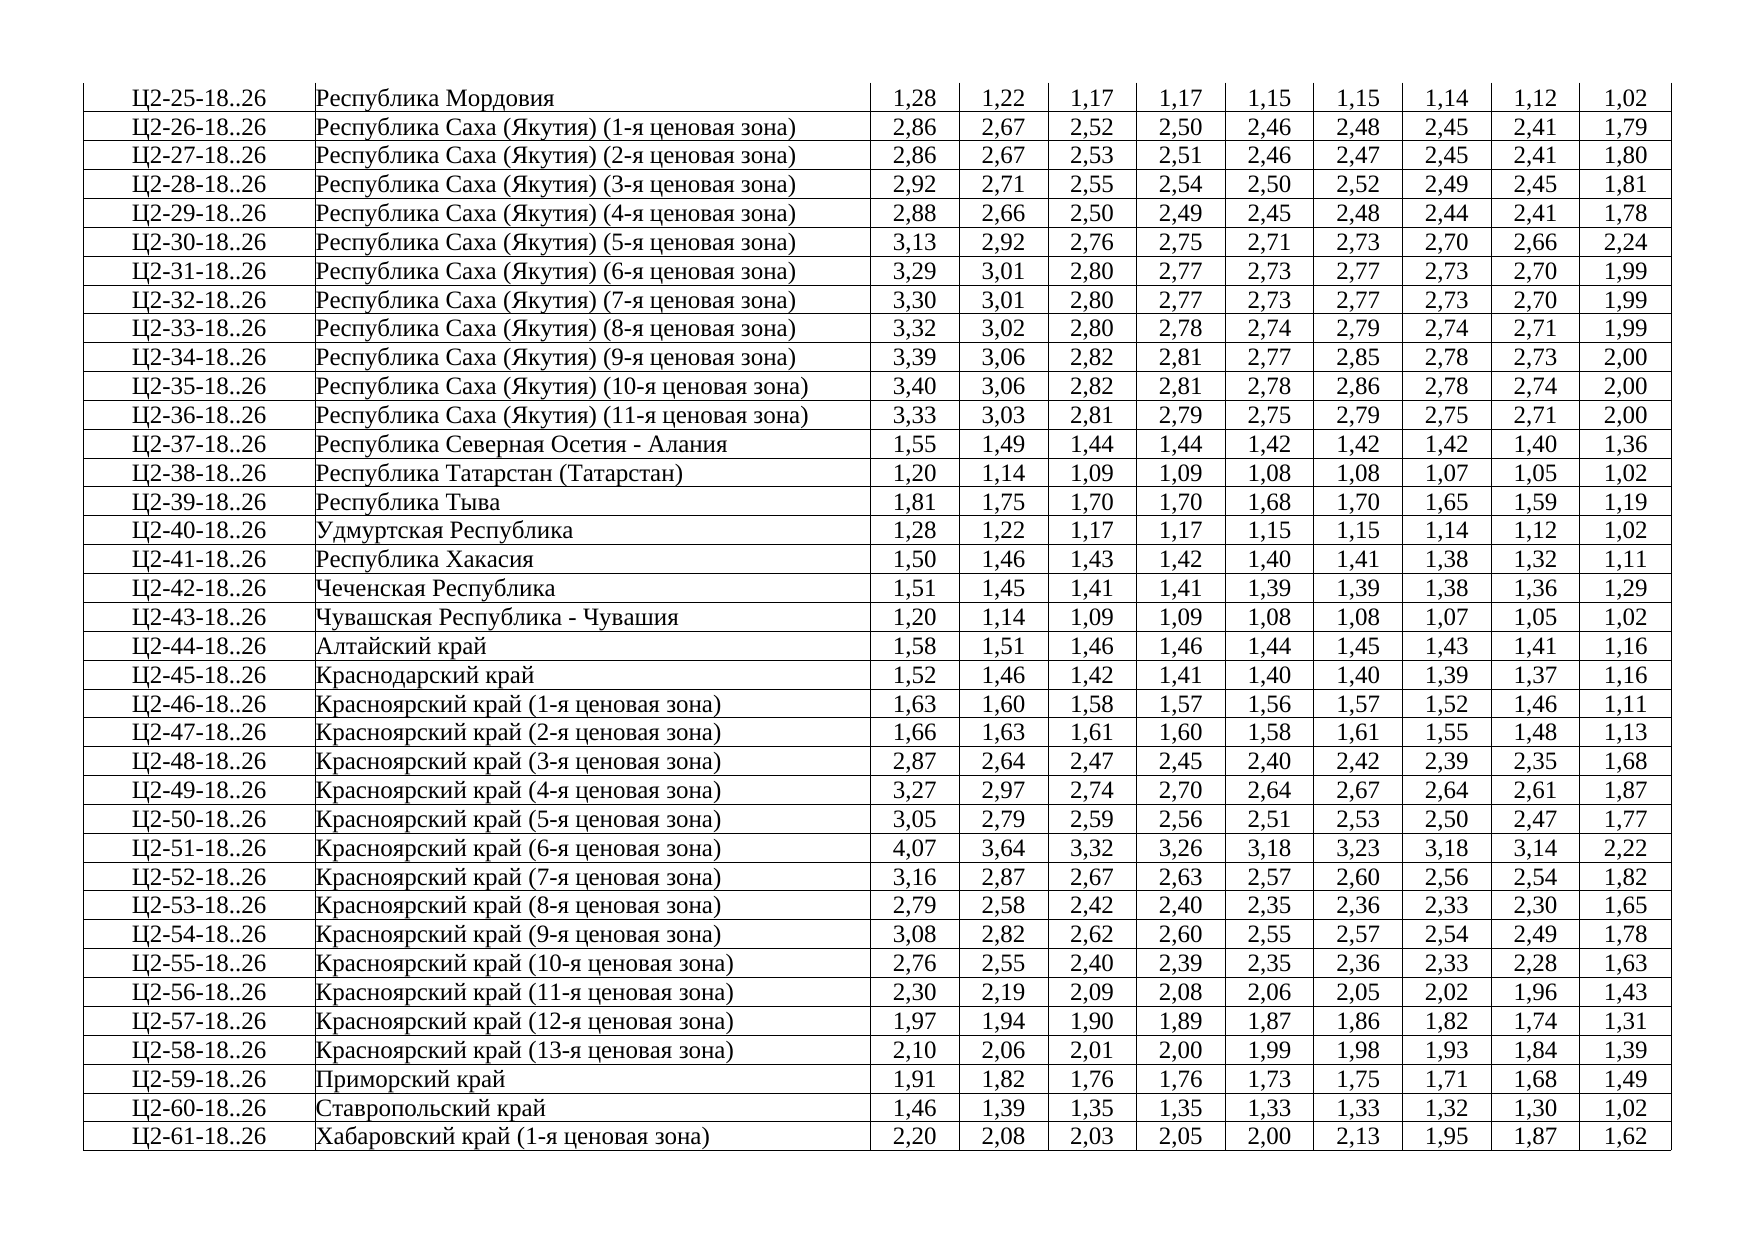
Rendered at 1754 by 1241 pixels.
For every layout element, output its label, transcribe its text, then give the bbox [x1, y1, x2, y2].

table_cell 3,18 [1403, 834, 1491, 862]
table_cell 2,51 [1226, 805, 1313, 833]
table_cell 1,76 [1049, 1065, 1136, 1093]
table_cell Красноярский край (9-я ценовая зона) [316, 920, 870, 948]
table_cell 1,13 [1580, 718, 1671, 746]
table_cell 2,79 [960, 805, 1048, 833]
table_cell 1,17 [1049, 83, 1136, 111]
table_cell 1,62 [1580, 1122, 1671, 1150]
table_cell Ц2-42-18..26 [84, 574, 315, 602]
table_cell 1,58 [1226, 718, 1313, 746]
table_cell 2,81 [1137, 343, 1225, 371]
table_cell 2,64 [1403, 776, 1491, 804]
table_cell 2,81 [1049, 401, 1136, 429]
table_cell 2,70 [1137, 776, 1225, 804]
table_cell 2,36 [1314, 891, 1402, 919]
table_cell 1,17 [1049, 516, 1136, 544]
table_cell 1,99 [1580, 286, 1671, 313]
table_cell Ц2-33-18..26 [84, 314, 315, 342]
table_cell 1,02 [1580, 603, 1671, 631]
table_cell 2,00 [1226, 1122, 1313, 1150]
table_cell 2,70 [1492, 257, 1579, 285]
table_cell Краснодарский край [316, 661, 870, 689]
table_cell 2,71 [1226, 228, 1313, 256]
table_cell 1,63 [1580, 949, 1671, 977]
table_cell 2,00 [1580, 343, 1671, 371]
table_cell 2,71 [1492, 314, 1579, 342]
table_cell 1,15 [1314, 516, 1402, 544]
table_cell 1,65 [1403, 487, 1491, 515]
table_cell 3,02 [960, 314, 1048, 342]
table_cell Ц2-40-18..26 [84, 516, 315, 544]
table_cell Ц2-49-18..26 [84, 776, 315, 804]
table_cell 1,07 [1403, 603, 1491, 631]
table_cell Ц2-35-18..26 [84, 372, 315, 400]
table_cell 2,82 [960, 920, 1048, 948]
table_cell 2,52 [1314, 170, 1402, 198]
table_cell 1,38 [1403, 574, 1491, 602]
table_cell 1,46 [1137, 632, 1225, 660]
table_cell 1,68 [1580, 747, 1671, 775]
table_cell 1,16 [1580, 661, 1671, 689]
table_cell 2,54 [1492, 863, 1579, 890]
table_cell 1,58 [1049, 690, 1136, 717]
table_cell 3,32 [871, 314, 959, 342]
table_cell Ц2-58-18..26 [84, 1036, 315, 1064]
table_cell 1,40 [1226, 661, 1313, 689]
table_cell 2,79 [871, 891, 959, 919]
table_cell 2,55 [1226, 920, 1313, 948]
table_cell 2,66 [960, 199, 1048, 227]
table_cell Приморский край [316, 1065, 870, 1093]
table_cell 3,01 [960, 286, 1048, 313]
table_cell 1,86 [1314, 1007, 1402, 1035]
table_cell 1,94 [960, 1007, 1048, 1035]
table_cell 2,55 [1049, 170, 1136, 198]
table_cell 2,74 [1226, 314, 1313, 342]
table_cell 2,70 [1492, 286, 1579, 313]
table_cell 1,65 [1580, 891, 1671, 919]
table_cell Красноярский край (13-я ценовая зона) [316, 1036, 870, 1064]
table_cell 1,78 [1580, 920, 1671, 948]
table_cell Республика Саха (Якутия) (5-я ценовая зона) [316, 228, 870, 256]
table_cell 2,45 [1403, 141, 1491, 169]
table_cell 1,29 [1580, 574, 1671, 602]
table_cell 1,56 [1226, 690, 1313, 717]
table_cell 2,19 [960, 978, 1048, 1006]
table_cell 2,42 [1049, 891, 1136, 919]
table_cell 2,67 [1049, 863, 1136, 890]
table_cell 1,16 [1580, 632, 1671, 660]
table_cell 1,51 [960, 632, 1048, 660]
table_cell 3,40 [871, 372, 959, 400]
table_cell 1,40 [1314, 661, 1402, 689]
table_cell 2,47 [1314, 141, 1402, 169]
table_cell 1,14 [960, 459, 1048, 486]
table_cell 1,40 [1226, 545, 1313, 573]
table_cell Ц2-31-18..26 [84, 257, 315, 285]
table_cell 3,33 [871, 401, 959, 429]
table_cell 2,86 [1314, 372, 1402, 400]
table_cell Ц2-30-18..26 [84, 228, 315, 256]
table_cell 1,35 [1049, 1094, 1136, 1121]
table_cell 1,02 [1580, 1094, 1671, 1121]
table_cell 1,14 [1403, 516, 1491, 544]
table_cell 2,88 [871, 199, 959, 227]
table_cell 1,98 [1314, 1036, 1402, 1064]
table_cell 2,06 [1226, 978, 1313, 1006]
table_cell Республика Тыва [316, 487, 870, 515]
table_cell 3,27 [871, 776, 959, 804]
table_cell 1,42 [1314, 430, 1402, 458]
table_cell 1,08 [1314, 603, 1402, 631]
table_cell 4,07 [871, 834, 959, 862]
table_cell 1,57 [1314, 690, 1402, 717]
table_cell 1,61 [1314, 718, 1402, 746]
table_cell 1,63 [960, 718, 1048, 746]
table_cell 2,67 [960, 112, 1048, 140]
table_cell 1,38 [1403, 545, 1491, 573]
table_cell 1,80 [1580, 141, 1671, 169]
table_cell 3,18 [1226, 834, 1313, 862]
table_cell 3,06 [960, 343, 1048, 371]
table_cell Ц2-47-18..26 [84, 718, 315, 746]
table_cell 2,51 [1137, 141, 1225, 169]
table_cell 1,78 [1580, 199, 1671, 227]
table_cell 2,78 [1137, 314, 1225, 342]
table_cell 1,40 [1492, 430, 1579, 458]
table_cell 1,59 [1492, 487, 1579, 515]
table_cell 1,42 [1137, 545, 1225, 573]
table_cell 2,87 [871, 747, 959, 775]
table_cell Республика Саха (Якутия) (10-я ценовая зона) [316, 372, 870, 400]
table_cell 1,28 [871, 83, 959, 111]
table_cell 1,19 [1580, 487, 1671, 515]
table_cell 1,90 [1049, 1007, 1136, 1035]
table_cell Республика Саха (Якутия) (2-я ценовая зона) [316, 141, 870, 169]
table_cell 2,54 [1137, 170, 1225, 198]
table_cell 2,13 [1314, 1122, 1402, 1150]
table_cell 2,77 [1314, 286, 1402, 313]
table_cell 1,17 [1137, 83, 1225, 111]
table_cell 2,10 [871, 1036, 959, 1064]
table_cell 2,80 [1049, 257, 1136, 285]
table_cell 3,23 [1314, 834, 1402, 862]
table_cell 2,46 [1226, 112, 1313, 140]
table_cell 1,42 [1226, 430, 1313, 458]
table_cell 1,07 [1403, 459, 1491, 486]
table_cell 2,08 [960, 1122, 1048, 1150]
table_cell 2,45 [1403, 112, 1491, 140]
table_cell 1,97 [871, 1007, 959, 1035]
table_cell Ц2-53-18..26 [84, 891, 315, 919]
table_cell 2,64 [960, 747, 1048, 775]
table_cell 3,06 [960, 372, 1048, 400]
table_cell 2,57 [1314, 920, 1402, 948]
table_cell 2,47 [1049, 747, 1136, 775]
table_cell 1,46 [871, 1094, 959, 1121]
table_cell 2,05 [1314, 978, 1402, 1006]
table_cell 2,67 [960, 141, 1048, 169]
table_cell Ц2-41-18..26 [84, 545, 315, 573]
table_cell 1,08 [1226, 603, 1313, 631]
table_cell 2,75 [1403, 401, 1491, 429]
table_cell 2,56 [1137, 805, 1225, 833]
table_cell 1,17 [1137, 516, 1225, 544]
table_cell 2,50 [1049, 199, 1136, 227]
table_cell 1,87 [1580, 776, 1671, 804]
table_cell 1,84 [1492, 1036, 1579, 1064]
table_cell 2,77 [1137, 286, 1225, 313]
table_cell 1,63 [871, 690, 959, 717]
table_cell Ц2-36-18..26 [84, 401, 315, 429]
table_cell 1,44 [1049, 430, 1136, 458]
table_cell 2,58 [960, 891, 1048, 919]
table_cell 2,76 [871, 949, 959, 977]
table_cell 1,82 [960, 1065, 1048, 1093]
table_cell 2,73 [1492, 343, 1579, 371]
table_cell 2,74 [1403, 314, 1491, 342]
table_cell Красноярский край (11-я ценовая зона) [316, 978, 870, 1006]
table_cell 2,82 [1049, 343, 1136, 371]
table_cell 2,48 [1314, 199, 1402, 227]
table_cell Республика Саха (Якутия) (7-я ценовая зона) [316, 286, 870, 313]
table_cell 3,03 [960, 401, 1048, 429]
table_cell 2,02 [1403, 978, 1491, 1006]
table_cell 2,50 [1226, 170, 1313, 198]
table_cell 1,77 [1580, 805, 1671, 833]
table_cell Алтайский край [316, 632, 870, 660]
table_cell 1,60 [1137, 718, 1225, 746]
table_cell Республика Татарстан (Татарстан) [316, 459, 870, 486]
table_cell 1,70 [1049, 487, 1136, 515]
table_cell 1,58 [871, 632, 959, 660]
table_cell 3,14 [1492, 834, 1579, 862]
table_cell 2,40 [1137, 891, 1225, 919]
table_cell 2,79 [1314, 401, 1402, 429]
table_cell 2,71 [960, 170, 1048, 198]
table_cell 2,06 [960, 1036, 1048, 1064]
table_cell 1,93 [1403, 1036, 1491, 1064]
table_cell 1,95 [1403, 1122, 1491, 1150]
table_cell 1,22 [960, 83, 1048, 111]
table_cell 1,39 [1580, 1036, 1671, 1064]
table_cell 1,32 [1403, 1094, 1491, 1121]
table_cell Ц2-52-18..26 [84, 863, 315, 890]
table_cell 1,70 [1314, 487, 1402, 515]
table_cell 3,39 [871, 343, 959, 371]
table_cell 2,01 [1049, 1036, 1136, 1064]
table_cell 1,20 [871, 459, 959, 486]
table_cell 2,87 [960, 863, 1048, 890]
table_cell 1,08 [1314, 459, 1402, 486]
table_cell 2,36 [1314, 949, 1402, 977]
table_cell 2,79 [1314, 314, 1402, 342]
table_cell 1,15 [1226, 516, 1313, 544]
table_cell 2,78 [1226, 372, 1313, 400]
table_cell 1,09 [1049, 459, 1136, 486]
table_cell 2,49 [1137, 199, 1225, 227]
table_cell 1,44 [1226, 632, 1313, 660]
table_cell 3,64 [960, 834, 1048, 862]
table_cell 1,43 [1049, 545, 1136, 573]
table_cell 1,55 [1403, 718, 1491, 746]
table_cell 2,79 [1137, 401, 1225, 429]
table_cell 2,45 [1137, 747, 1225, 775]
table_cell Ц2-34-18..26 [84, 343, 315, 371]
table_cell 1,39 [1226, 574, 1313, 602]
table_cell 2,09 [1049, 978, 1136, 1006]
table_cell 2,47 [1492, 805, 1579, 833]
table_cell 1,41 [1049, 574, 1136, 602]
table_cell 2,55 [960, 949, 1048, 977]
table_cell 2,05 [1137, 1122, 1225, 1150]
table_cell Ц2-57-18..26 [84, 1007, 315, 1035]
table_cell 2,82 [1049, 372, 1136, 400]
table_cell Хабаровский край (1-я ценовая зона) [316, 1122, 870, 1150]
table_cell 2,30 [871, 978, 959, 1006]
table_cell Красноярский край (10-я ценовая зона) [316, 949, 870, 977]
table_cell 1,41 [1137, 574, 1225, 602]
table_cell 2,60 [1314, 863, 1402, 890]
table_cell 2,67 [1314, 776, 1402, 804]
table_cell 3,29 [871, 257, 959, 285]
table_cell 1,71 [1403, 1065, 1491, 1093]
table_cell 1,33 [1226, 1094, 1313, 1121]
table_cell Ц2-50-18..26 [84, 805, 315, 833]
table_cell 1,31 [1580, 1007, 1671, 1035]
table_cell 1,15 [1314, 83, 1402, 111]
table_cell 1,32 [1492, 545, 1579, 573]
table_cell 2,75 [1226, 401, 1313, 429]
table_cell 3,01 [960, 257, 1048, 285]
table_cell Ц2-26-18..26 [84, 112, 315, 140]
table_cell Красноярский край (1-я ценовая зона) [316, 690, 870, 717]
table_cell 2,49 [1403, 170, 1491, 198]
table_cell 1,36 [1580, 430, 1671, 458]
table_cell 1,49 [960, 430, 1048, 458]
table_cell 2,78 [1403, 343, 1491, 371]
table_cell 2,00 [1580, 401, 1671, 429]
table_cell 1,51 [871, 574, 959, 602]
table_cell 1,33 [1314, 1094, 1402, 1121]
table_cell 2,66 [1492, 228, 1579, 256]
table_cell 1,39 [960, 1094, 1048, 1121]
table_cell 1,42 [1403, 430, 1491, 458]
table_cell 2,74 [1492, 372, 1579, 400]
table_cell 2,41 [1492, 112, 1579, 140]
table_cell 1,52 [871, 661, 959, 689]
table_cell Удмуртская Республика [316, 516, 870, 544]
table_cell 2,53 [1049, 141, 1136, 169]
table_cell 1,05 [1492, 603, 1579, 631]
table_cell 1,52 [1403, 690, 1491, 717]
table_cell 1,44 [1137, 430, 1225, 458]
table_cell 2,35 [1226, 891, 1313, 919]
table_cell 1,48 [1492, 718, 1579, 746]
table_cell Республика Саха (Якутия) (6-я ценовая зона) [316, 257, 870, 285]
table_cell Ц2-48-18..26 [84, 747, 315, 775]
table_cell 3,32 [1049, 834, 1136, 862]
table_cell 2,33 [1403, 891, 1491, 919]
table_cell 1,82 [1580, 863, 1671, 890]
table_cell 2,24 [1580, 228, 1671, 256]
table_cell Красноярский край (5-я ценовая зона) [316, 805, 870, 833]
table_cell 1,20 [871, 603, 959, 631]
table_cell Красноярский край (12-я ценовая зона) [316, 1007, 870, 1035]
table_cell 1,87 [1492, 1122, 1579, 1150]
table_cell Чувашская Республика - Чувашия [316, 603, 870, 631]
table_cell Ц2-28-18..26 [84, 170, 315, 198]
table_cell 2,73 [1314, 228, 1402, 256]
table_cell 1,50 [871, 545, 959, 573]
table_cell 2,63 [1137, 863, 1225, 890]
table_cell 2,49 [1492, 920, 1579, 948]
table_cell 2,30 [1492, 891, 1579, 919]
table_cell 3,13 [871, 228, 959, 256]
table_cell Республика Мордовия [316, 83, 870, 111]
table_cell 1,99 [1226, 1036, 1313, 1064]
table_cell 1,22 [960, 516, 1048, 544]
table_cell Республика Саха (Якутия) (4-я ценовая зона) [316, 199, 870, 227]
table_cell 2,86 [871, 112, 959, 140]
table_cell 2,75 [1137, 228, 1225, 256]
table_cell 2,00 [1137, 1036, 1225, 1064]
table_cell 1,02 [1580, 83, 1671, 111]
table_cell Красноярский край (3-я ценовая зона) [316, 747, 870, 775]
table_cell 1,42 [1049, 661, 1136, 689]
table_cell 1,41 [1314, 545, 1402, 573]
table_cell 2,73 [1403, 257, 1491, 285]
table_cell 2,77 [1137, 257, 1225, 285]
table_cell 1,79 [1580, 112, 1671, 140]
table_cell Ц2-37-18..26 [84, 430, 315, 458]
table_cell Ц2-51-18..26 [84, 834, 315, 862]
table_cell 2,76 [1049, 228, 1136, 256]
table_cell Красноярский край (8-я ценовая зона) [316, 891, 870, 919]
table_cell 1,28 [871, 516, 959, 544]
table_cell 1,73 [1226, 1065, 1313, 1093]
table_cell 3,08 [871, 920, 959, 948]
table_cell 1,11 [1580, 545, 1671, 573]
table_cell 1,45 [960, 574, 1048, 602]
table_cell Ц2-56-18..26 [84, 978, 315, 1006]
table_cell 2,92 [871, 170, 959, 198]
table_cell 1,09 [1137, 459, 1225, 486]
table_cell 1,49 [1580, 1065, 1671, 1093]
table_cell 1,12 [1492, 516, 1579, 544]
table_cell Ц2-39-18..26 [84, 487, 315, 515]
table_cell 1,02 [1580, 459, 1671, 486]
table_cell 1,46 [1049, 632, 1136, 660]
table_cell Ц2-25-18..26 [84, 83, 315, 111]
table_cell 2,62 [1049, 920, 1136, 948]
table_cell Ц2-32-18..26 [84, 286, 315, 313]
table_cell 1,76 [1137, 1065, 1225, 1093]
table_cell 1,11 [1580, 690, 1671, 717]
table_cell Ставропольский край [316, 1094, 870, 1121]
table_cell Ц2-60-18..26 [84, 1094, 315, 1121]
table_cell 1,39 [1314, 574, 1402, 602]
table_cell 2,85 [1314, 343, 1402, 371]
table_cell 1,57 [1137, 690, 1225, 717]
table_cell 2,73 [1403, 286, 1491, 313]
table_cell 1,89 [1137, 1007, 1225, 1035]
table_cell 2,70 [1403, 228, 1491, 256]
table_cell 2,48 [1314, 112, 1402, 140]
table_cell 1,87 [1226, 1007, 1313, 1035]
table_cell 1,37 [1492, 661, 1579, 689]
table_cell 1,75 [1314, 1065, 1402, 1093]
table_cell 1,96 [1492, 978, 1579, 1006]
table_cell 2,59 [1049, 805, 1136, 833]
table_cell 2,35 [1492, 747, 1579, 775]
table_cell Республика Хакасия [316, 545, 870, 573]
table_cell 2,50 [1137, 112, 1225, 140]
table_cell Ц2-27-18..26 [84, 141, 315, 169]
table_cell Ц2-44-18..26 [84, 632, 315, 660]
table_cell 2,41 [1492, 199, 1579, 227]
table_cell 1,43 [1580, 978, 1671, 1006]
table_cell 1,43 [1403, 632, 1491, 660]
table_cell Красноярский край (7-я ценовая зона) [316, 863, 870, 890]
table_cell 1,15 [1226, 83, 1313, 111]
table_cell 2,77 [1226, 343, 1313, 371]
table_cell 1,41 [1137, 661, 1225, 689]
table_cell 2,97 [960, 776, 1048, 804]
table_cell 1,70 [1137, 487, 1225, 515]
table_cell 2,71 [1492, 401, 1579, 429]
table_cell 1,45 [1314, 632, 1402, 660]
table_cell 2,39 [1137, 949, 1225, 977]
table_cell 2,03 [1049, 1122, 1136, 1150]
table_cell 2,28 [1492, 949, 1579, 977]
table_cell 2,44 [1403, 199, 1491, 227]
table_cell 2,81 [1137, 372, 1225, 400]
table_cell Республика Северная Осетия - Алания [316, 430, 870, 458]
table_cell Чеченская Республика [316, 574, 870, 602]
table_cell 1,46 [960, 661, 1048, 689]
table_cell 3,05 [871, 805, 959, 833]
table_cell 1,68 [1492, 1065, 1579, 1093]
table_cell 2,41 [1492, 141, 1579, 169]
table_cell 1,60 [960, 690, 1048, 717]
table_cell 2,08 [1137, 978, 1225, 1006]
table_cell 2,45 [1226, 199, 1313, 227]
table_cell 2,50 [1403, 805, 1491, 833]
table_cell 1,74 [1492, 1007, 1579, 1035]
table_cell Ц2-55-18..26 [84, 949, 315, 977]
table_cell Ц2-46-18..26 [84, 690, 315, 717]
table_cell 2,80 [1049, 314, 1136, 342]
table_cell 3,26 [1137, 834, 1225, 862]
table_cell 1,02 [1580, 516, 1671, 544]
table_cell 2,86 [871, 141, 959, 169]
table_cell 2,57 [1226, 863, 1313, 890]
table_cell Ц2-54-18..26 [84, 920, 315, 948]
table_cell 1,91 [871, 1065, 959, 1093]
table_cell 2,61 [1492, 776, 1579, 804]
table_cell Красноярский край (4-я ценовая зона) [316, 776, 870, 804]
table_cell 1,36 [1492, 574, 1579, 602]
table_cell Ц2-38-18..26 [84, 459, 315, 486]
table_cell Красноярский край (6-я ценовая зона) [316, 834, 870, 862]
table_cell Республика Саха (Якутия) (8-я ценовая зона) [316, 314, 870, 342]
table_cell 1,14 [960, 603, 1048, 631]
table_cell 2,00 [1580, 372, 1671, 400]
table_cell 2,40 [1226, 747, 1313, 775]
table_cell 2,74 [1049, 776, 1136, 804]
table_cell Республика Саха (Якутия) (9-я ценовая зона) [316, 343, 870, 371]
table_cell 1,81 [1580, 170, 1671, 198]
table_cell 1,66 [871, 718, 959, 746]
table_cell 1,68 [1226, 487, 1313, 515]
table_cell 1,46 [1492, 690, 1579, 717]
table_cell 1,39 [1403, 661, 1491, 689]
table_cell Ц2-45-18..26 [84, 661, 315, 689]
table_cell 1,30 [1492, 1094, 1579, 1121]
table_cell 2,56 [1403, 863, 1491, 890]
table_cell 2,40 [1049, 949, 1136, 977]
table_cell 2,52 [1049, 112, 1136, 140]
table_cell 2,45 [1492, 170, 1579, 198]
table_cell 1,35 [1137, 1094, 1225, 1121]
table_cell 1,05 [1492, 459, 1579, 486]
table_cell 1,55 [871, 430, 959, 458]
table_cell Республика Саха (Якутия) (3-я ценовая зона) [316, 170, 870, 198]
table_cell 1,75 [960, 487, 1048, 515]
table_cell 2,92 [960, 228, 1048, 256]
table_cell 1,81 [871, 487, 959, 515]
table_cell Ц2-29-18..26 [84, 199, 315, 227]
table_cell 2,53 [1314, 805, 1402, 833]
table_cell 1,08 [1226, 459, 1313, 486]
table_cell Республика Саха (Якутия) (1-я ценовая зона) [316, 112, 870, 140]
table_cell 1,41 [1492, 632, 1579, 660]
table_cell 2,78 [1403, 372, 1491, 400]
table_cell 3,16 [871, 863, 959, 890]
table_cell 1,12 [1492, 83, 1579, 111]
table_cell 2,73 [1226, 257, 1313, 285]
table_cell 3,30 [871, 286, 959, 313]
table_cell 1,99 [1580, 257, 1671, 285]
table_cell 2,80 [1049, 286, 1136, 313]
table_cell 2,60 [1137, 920, 1225, 948]
table_cell Красноярский край (2-я ценовая зона) [316, 718, 870, 746]
table_cell 1,61 [1049, 718, 1136, 746]
table_cell 2,46 [1226, 141, 1313, 169]
table_cell 2,64 [1226, 776, 1313, 804]
table_cell 2,33 [1403, 949, 1491, 977]
table_cell 2,35 [1226, 949, 1313, 977]
table_cell Ц2-59-18..26 [84, 1065, 315, 1093]
table_cell Ц2-43-18..26 [84, 603, 315, 631]
table_cell 1,46 [960, 545, 1048, 573]
table_cell 2,42 [1314, 747, 1402, 775]
table_cell 2,77 [1314, 257, 1402, 285]
table_cell 1,09 [1049, 603, 1136, 631]
table_cell 1,82 [1403, 1007, 1491, 1035]
table_cell Республика Саха (Якутия) (11-я ценовая зона) [316, 401, 870, 429]
table_cell 1,09 [1137, 603, 1225, 631]
table_cell 2,39 [1403, 747, 1491, 775]
table_cell 2,22 [1580, 834, 1671, 862]
table_cell Ц2-61-18..26 [84, 1122, 315, 1150]
table_cell 2,20 [871, 1122, 959, 1150]
table_cell 2,73 [1226, 286, 1313, 313]
table_cell 2,54 [1403, 920, 1491, 948]
table_cell 1,14 [1403, 83, 1491, 111]
table_cell 1,99 [1580, 314, 1671, 342]
